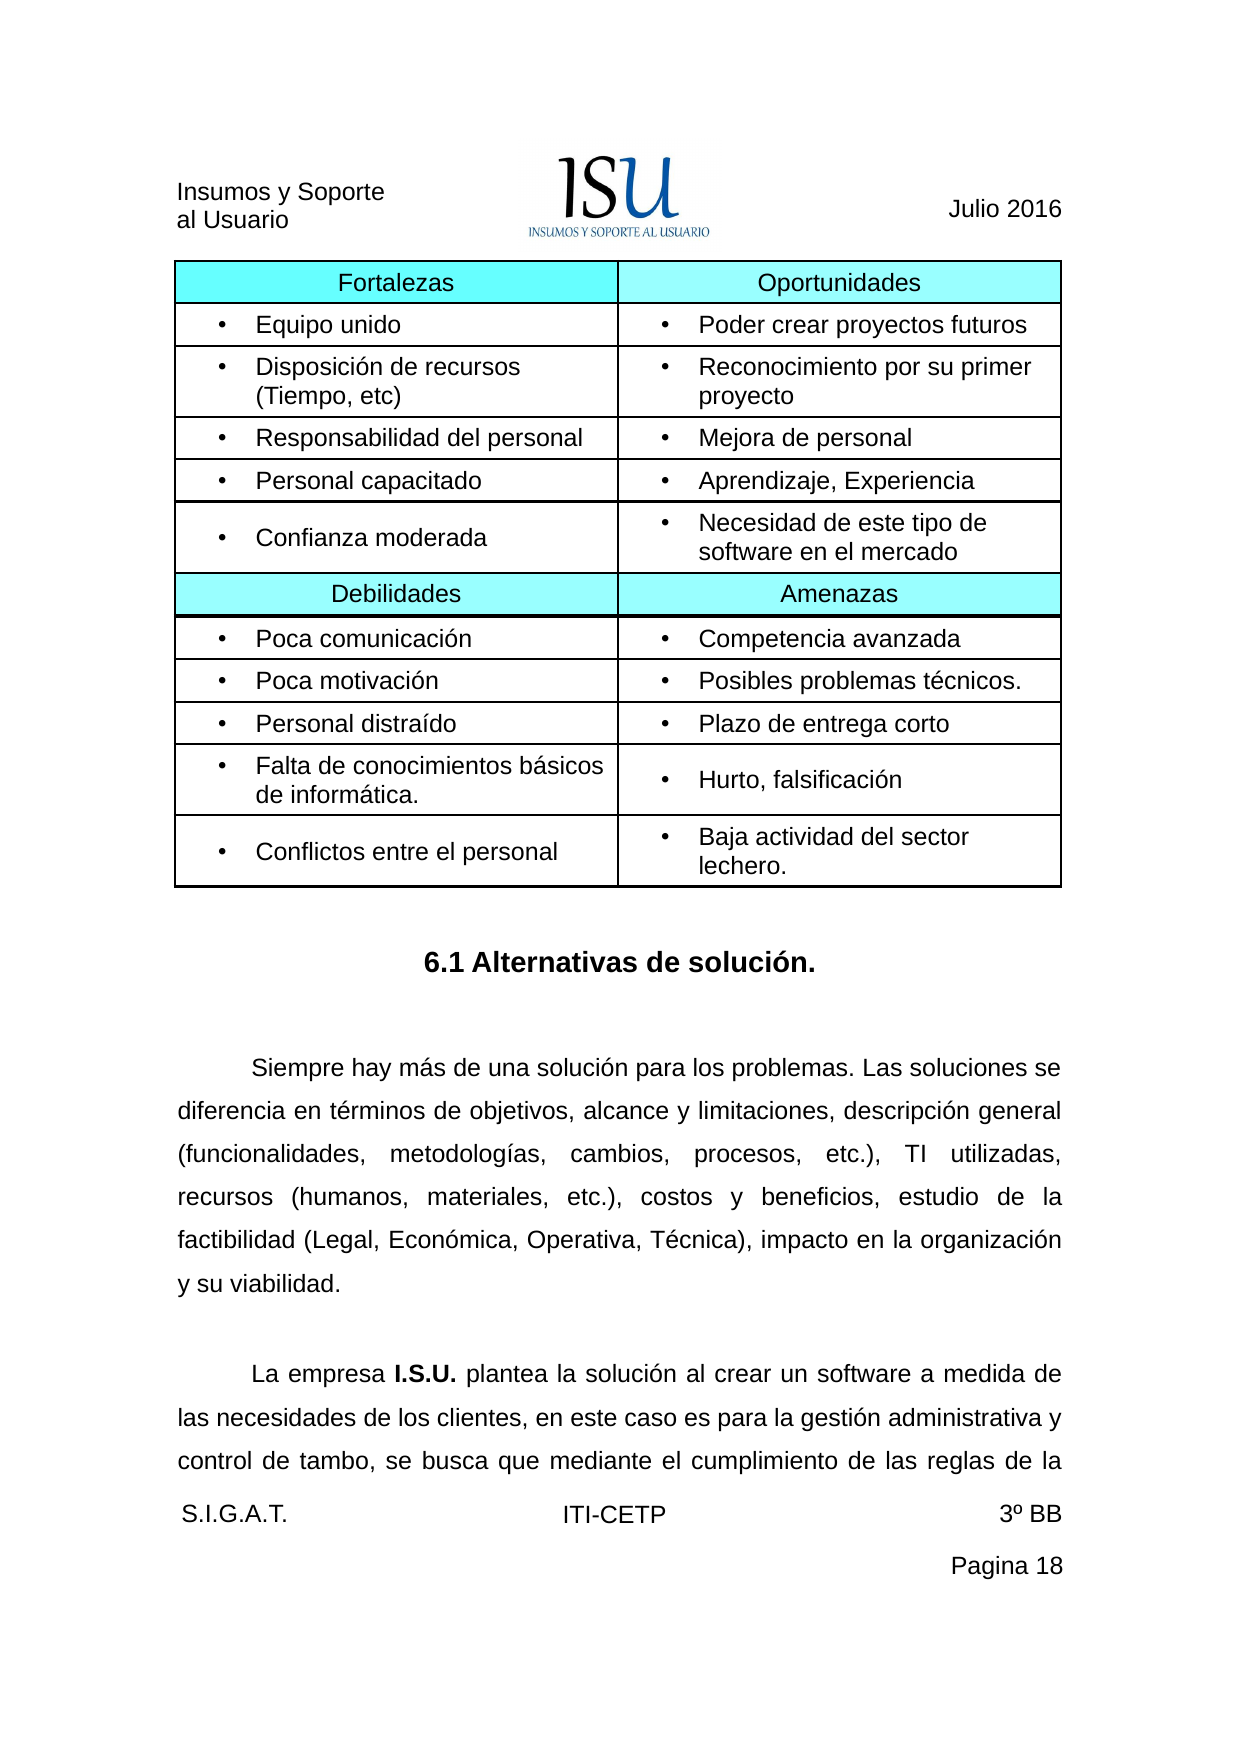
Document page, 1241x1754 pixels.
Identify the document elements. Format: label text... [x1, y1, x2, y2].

table_cell Conflictos entre el personal [176, 816, 617, 885]
table_header Fortalezas [176, 262, 617, 302]
table_cell Reconocimiento por su primer proyecto [619, 347, 1060, 416]
table_cell Personal capacitado [176, 460, 617, 500]
picture [517, 138, 723, 252]
table_header Competencia avanzada [619, 618, 1060, 658]
table_cell Equipo unido [176, 304, 617, 344]
text Siempre hay más de una solución para los problemas. Las soluciones se diferencia en términos de objetivos, alcance y limitaciones, descripción general (funcionalidades, metodologías, cambios, procesos, etc.), TI utilizadas, recursos (humanos, materiales, etc.), costos y beneficios, estudio de la factibilidad (Legal, Económica, Operativa, Técnica), impacto en la organización y su viabilidad. [177, 1053, 1063, 1297]
table_cell Mejora de personal [619, 418, 1060, 458]
text La empresa I.S.U. plantea la solución al crear un software a medida de las necesidades de los clientes, en este caso es para la gestión administrativa y control de tambo, se busca que mediante el cumplimiento de las reglas de la [177, 1355, 1063, 1475]
table_cell Personal distraído [176, 703, 617, 743]
table_cell Poca motivación [176, 660, 617, 701]
table_cell Responsabilidad del personal [176, 418, 617, 458]
table_cell Aprendizaje, Experiencia [619, 460, 1060, 500]
table_cell Disposición de recursos (Tiempo, etc) [176, 347, 617, 416]
table_cell Necesidad de este tipo de software en el mercado [619, 503, 1060, 572]
table_cell Amenazas [619, 574, 1060, 614]
table_cell Hurto, falsificación [619, 745, 1060, 814]
table_cell Plazo de entrega corto [619, 703, 1060, 743]
text 6.1 Alternativas de solución. [177, 945, 1063, 979]
table_header Poca comunicación [176, 618, 617, 658]
table_cell Posibles problemas técnicos. [619, 660, 1060, 701]
table_cell Confianza moderada [176, 503, 617, 572]
table_cell Falta de conocimientos básicos de informática. [176, 745, 617, 814]
table_cell Baja actividad del sector lechero. [619, 816, 1060, 885]
table_header Oportunidades [619, 262, 1060, 302]
table_cell Poder crear proyectos futuros [619, 304, 1060, 344]
table_cell Debilidades [176, 574, 617, 614]
